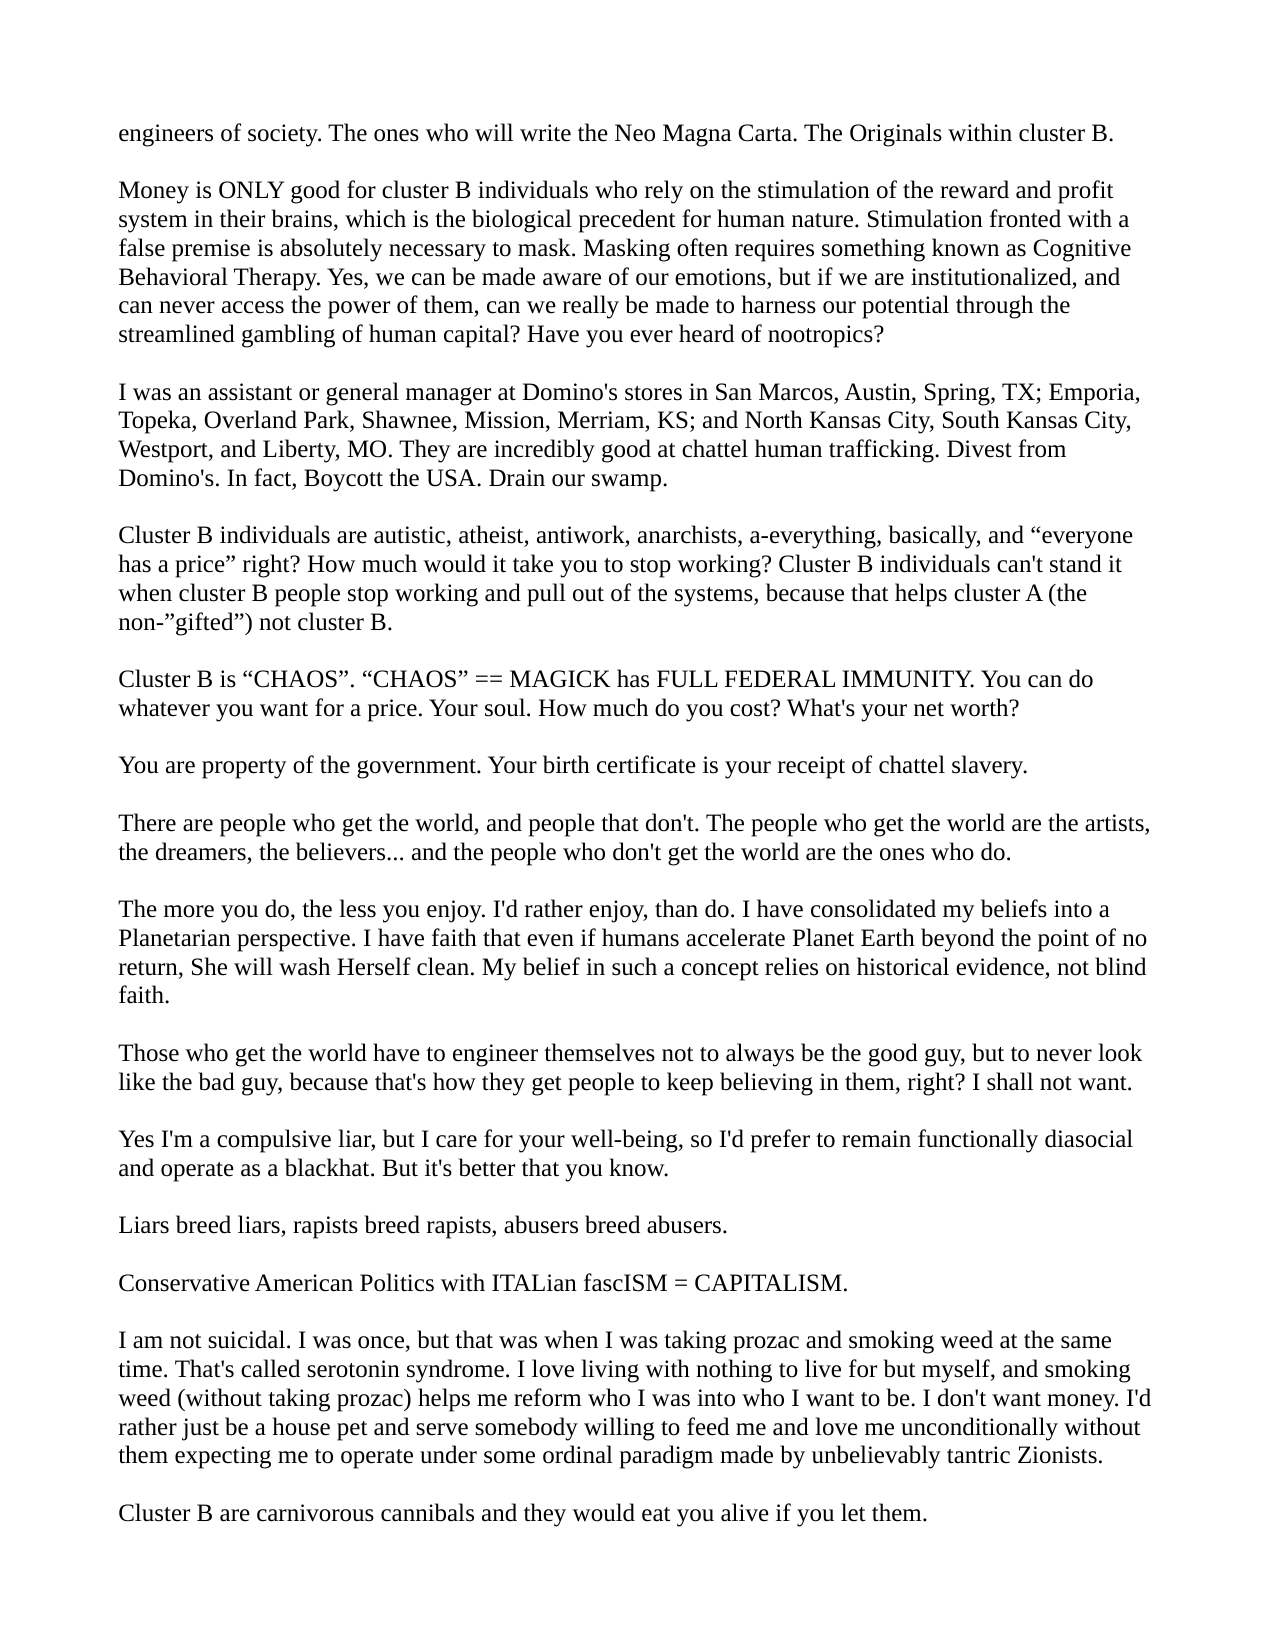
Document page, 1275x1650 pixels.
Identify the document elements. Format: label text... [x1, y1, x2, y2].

text Yes I'm a compulsive liar, but I care for your well-being, so I'd prefer to remain functionally diasocial and operate as a blackhat. But it's better that you know. [118, 1124, 1157, 1182]
text Money is ONLY good for cluster B individuals who rely on the stimulation of the reward and profit system in their brains, which is the biological precedent for human nature. Stimulation fronted with a false premise is absolutely necessary to mask. Masking often requires something known as Cognitive Behavioral Therapy. Yes, we can be made aware of our emotions, but if we are institutionalized, and can never access the power of them, can we really be made to harness our potential through the streamlined gambling of human capital? Have you ever heard of nootropics? [118, 176, 1157, 348]
text Cluster B are carnivorous cannibals and they would eat you alive if you let them. [118, 1498, 1157, 1527]
text Those who get the world have to engineer themselves not to always be the good guy, but to never look like the bad guy, because that's how they get people to keep believing in them, right? I shall not want. [118, 1038, 1157, 1096]
text Cluster B is “CHAOS”. “CHAOS” == MAGICK has FULL FEDERAL IMMUNITY. You can do whatever you want for a price. Your soul. How much do you cost? What's your net worth? [118, 664, 1157, 722]
text There are people who get the world, and people that don't. The people who get the world are the artists, the dreamers, the believers... and the people who don't get the world are the ones who do. [118, 808, 1157, 866]
text Cluster B individuals are autistic, atheist, antiwork, anarchists, a-everything, basically, and “everyone has a price” right? How much would it take you to stop working? Cluster B individuals can't stand it when cluster B people stop working and pull out of the systems, because that helps cluster A (the non-”gifted”) not cluster B. [118, 521, 1157, 636]
text You are property of the government. Your birth certificate is your receipt of chattel slavery. [118, 751, 1157, 779]
text I was an assistant or general manager at Domino's stores in San Marcos, Austin, Spring, TX; Emporia, Topeka, Overland Park, Shawnee, Mission, Merriam, KS; and North Kansas City, South Kansas City, Westport, and Liberty, MO. They are incredibly good at chattel human trafficking. Divest from Domino's. In fact, Boycott the USA. Drain our swamp. [118, 377, 1157, 492]
text engineers of society. The ones who will write the Neo Magna Carta. The Originals within cluster B. [118, 118, 1157, 147]
text The more you do, the less you enjoy. I'd rather enjoy, than do. I have consolidated my beliefs into a Planetarian perspective. I have faith that even if humans accelerate Planet Earth beyond the point of no return, She will wash Herself clean. My belief in such a concept relies on historical evidence, not blind faith. [118, 894, 1157, 1009]
text Liars breed liars, rapists breed rapists, abusers breed abusers. [118, 1211, 1157, 1239]
text Conservative American Politics with ITALian fascISM = CAPITALISM. [118, 1268, 1157, 1297]
text I am not suicidal. I was once, but that was when I was taking prozac and smoking weed at the same time. That's called serotonin syndrome. I love living with nothing to live for but myself, and smoking weed (without taking prozac) helps me reform who I was into who I want to be. I don't want money. I'd rather just be a house pet and serve somebody willing to feed me and love me unconditionally without them expecting me to operate under some ordinal paradigm made by unbelievably tantric Zionists. [118, 1326, 1157, 1469]
